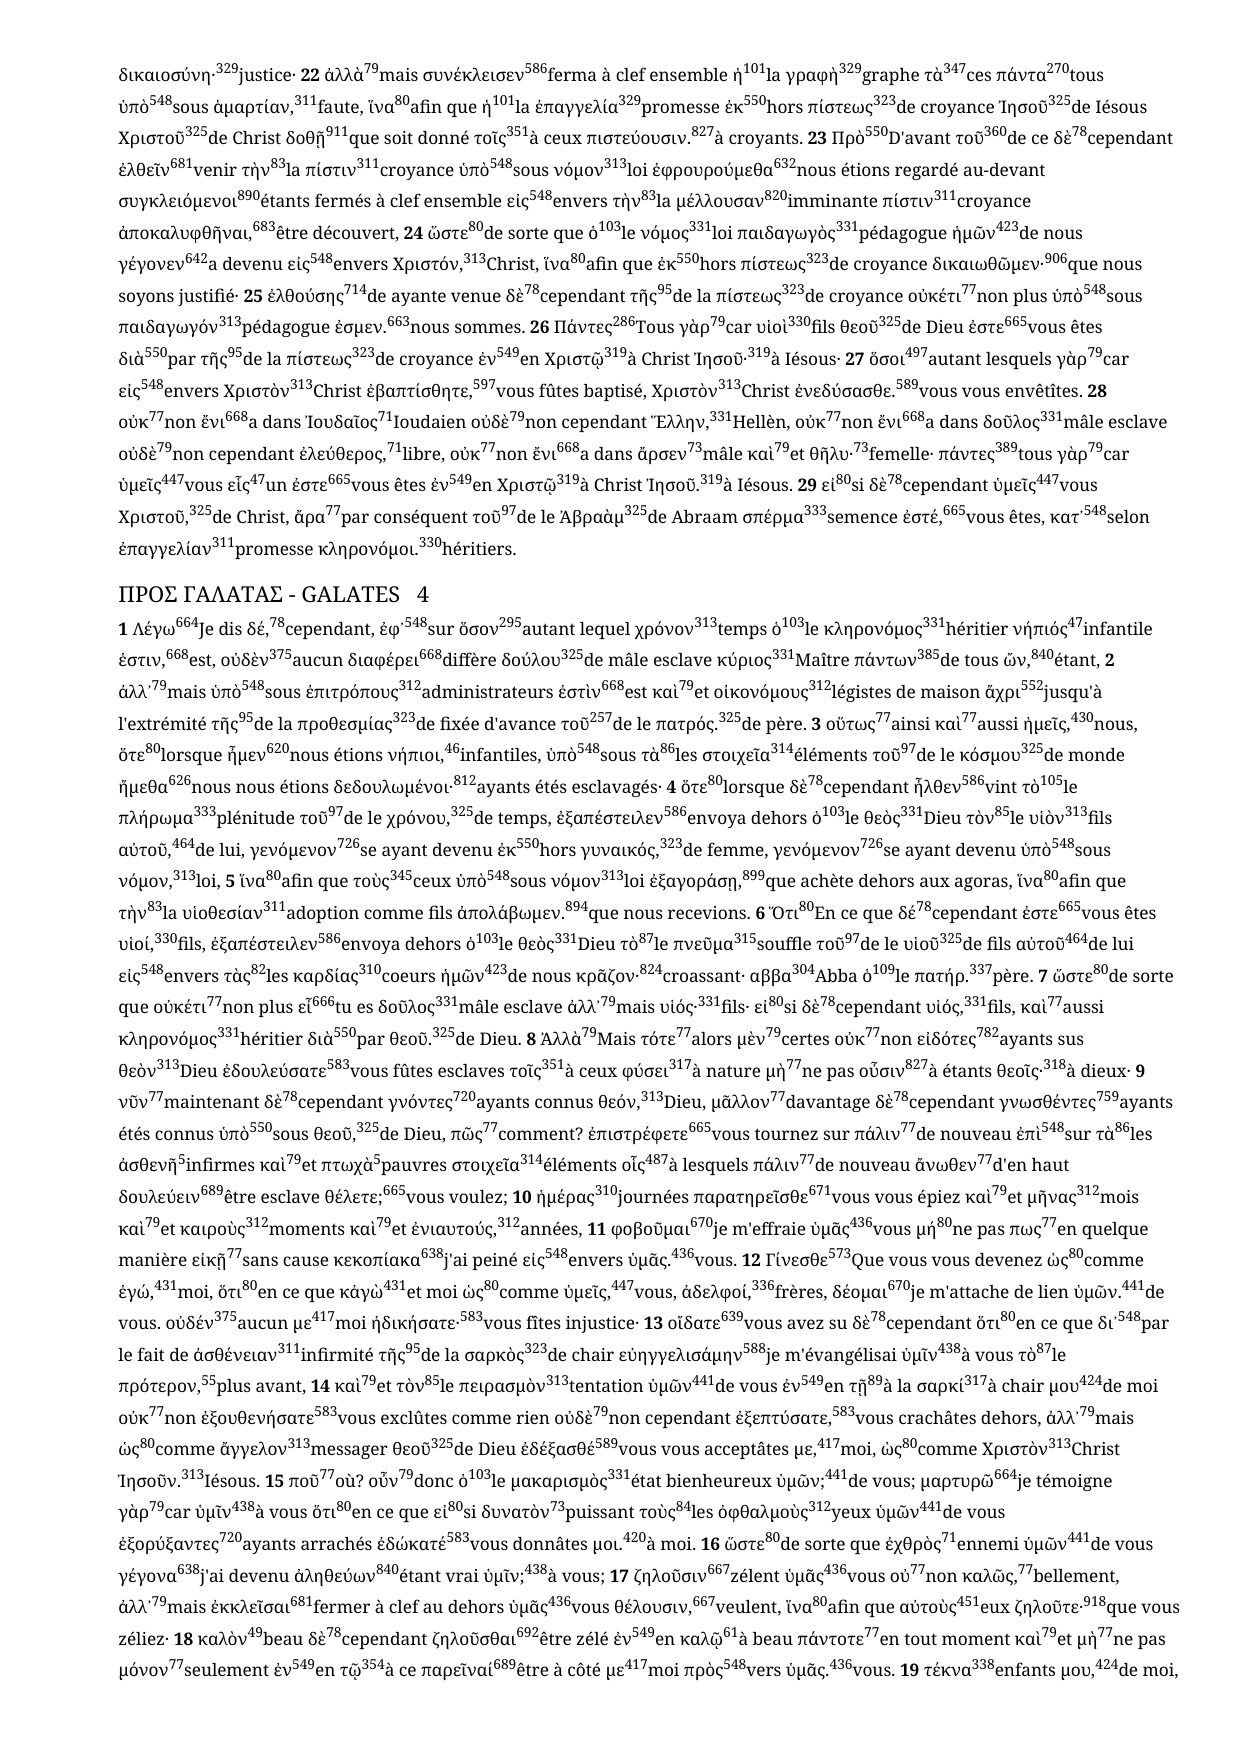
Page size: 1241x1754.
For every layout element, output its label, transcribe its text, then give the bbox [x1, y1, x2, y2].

text 1 Λέγω664Je dis δέ,78cependant, ἐφ᾽548sur ὅσον295autant lequel χρόνον313temps ὁ103le κληρονόμος331héritier νήπιός47infantile ἐστιν,668est, οὐδὲν375aucun διαφέρει668diffère δούλου325de mâle esclave κύριος331Maître πάντων385de tous ὤν,840étant, 2 ἀλλ᾽79mais ὑπὸ548sous ἐπιτρόπους312administrateurs ἐστὶν668est καὶ79et οἰκονόμους312légistes de maison ἄχρι552jusqu'à l'extrémité τῆς95de la προθεσμίας323de fixée d'avance τοῦ257de le πατρός.325de père. 3 οὕτως77ainsi καὶ77aussi ἡμεῖς,430nous, ὅτε80lorsque ἦμεν620nous étions νήπιοι,46infantiles, ὑπὸ548sous τὰ86les στοιχεῖα314éléments τοῦ97de le κόσμου325de monde ἤμεθα626nous nous étions δεδουλωμένοι·812ayants étés esclavagés· 4 ὅτε80lorsque δὲ78cependant ἦλθεν586vint τὸ105le πλήρωμα333plénitude τοῦ97de le χρόνου,325de temps, ἐξαπέστειλεν586envoya dehors ὁ103le θεὸς331Dieu τὸν85le υἱὸν313fils αὐτοῦ,464de lui, γενόμενον726se ayant devenu ἐκ550hors γυναικός,323de femme, γενόμενον726se ayant devenu ὑπὸ548sous νόμον,313loi, 5 ἵνα80afin que τοὺς345ceux ὑπὸ548sous νόμον313loi ἐξαγοράσῃ,899que achète dehors aux agoras, ἵνα80afin que τὴν83la υἱοθεσίαν311adoption comme fils ἀπολάβωμεν.894que nous recevions. 6 Ὅτι80En ce que δέ78cependant ἐστε665vous êtes υἱοί,330fils, ἐξαπέστειλεν586envoya dehors ὁ103le θεὸς331Dieu τὸ87le πνεῦμα315souffle τοῦ97de le υἱοῦ325de fils αὐτοῦ464de lui εἰς548envers τὰς82les καρδίας310coeurs ἡμῶν423de nous κρᾶζον·824croassant· αββα304Abba ὁ109le πατήρ.337père. 7 ὥστε80de sorte que οὐκέτι77non plus εἶ666tu es δοῦλος331mâle esclave ἀλλ᾽79mais υἱός·331fils· εἰ80si δὲ78cependant υἱός,331fils, καὶ77aussi κληρονόμος331héritier διὰ550par θεοῦ.325de Dieu. 8 Ἀλλὰ79Mais τότε77alors μὲν79certes οὐκ77non εἰδότες782ayants sus θεὸν313Dieu ἐδουλεύσατε583vous fûtes esclaves τοῖς351à ceux φύσει317à nature μὴ77ne pas οὖσιν827à étants θεοῖς·318à dieux· 9 νῦν77maintenant δὲ78cependant γνόντες720ayants connus θεόν,313Dieu, μᾶλλον77davantage δὲ78cependant γνωσθέντες759ayants étés connus ὑπὸ550sous θεοῦ,325de Dieu, πῶς77comment? ἐπιστρέφετε665vous tournez sur πάλιν77de nouveau ἐπὶ548sur τὰ86les ἀσθενῆ5infirmes καὶ79et πτωχὰ5pauvres στοιχεῖα314éléments οἷς487à lesquels πάλιν77de nouveau ἄνωθεν77d'en haut δουλεύειν689être esclave θέλετε;665vous voulez; 10 ἡμέρας310journées παρατηρεῖσθε671vous vous épiez καὶ79et μῆνας312mois καὶ79et καιροὺς312moments καὶ79et ἐνιαυτούς,312années, 11 φοβοῦμαι670je m'effraie ὑμᾶς436vous μή80ne pas πως77en quelque manière εἰκῇ77sans cause κεκοπίακα638j'ai peiné εἰς548envers ὑμᾶς.436vous. 12 Γίνεσθε573Que vous vous devenez ὡς80comme ἐγώ,431moi, ὅτι80en ce que κἀγὼ431et moi ὡς80comme ὑμεῖς,447vous, ἀδελφοί,336frères, δέομαι670je m'attache de lien ὑμῶν.441de vous. οὐδέν375aucun με417moi ἠδικήσατε·583vous fîtes injustice· 13 οἴδατε639vous avez su δὲ78cependant ὅτι80en ce que δι᾽548par le fait de ἀσθένειαν311infirmité τῆς95de la σαρκὸς323de chair εὐηγγελισάμην588je m'évangélisai ὑμῖν438à vous τὸ87le πρότερον,55plus avant, 14 καὶ79et τὸν85le πειρασμὸν313tentation ὑμῶν441de vous ἐν549en τῇ89à la σαρκί317à chair μου424de moi οὐκ77non ἐξουθενήσατε583vous exclûtes comme rien οὐδὲ79non cependant ἐξεπτύσατε,583vous crachâtes dehors, ἀλλ᾽79mais ὡς80comme ἄγγελον313messager θεοῦ325de Dieu ἐδέξασθέ589vous vous acceptâtes με,417moi, ὡς80comme Χριστὸν313Christ Ἰησοῦν.313Iésous. 15 ποῦ77où? οὖν79donc ὁ103le μακαρισμὸς331état bienheureux ὑμῶν;441de vous; μαρτυρῶ664je témoigne γὰρ79car ὑμῖν438à vous ὅτι80en ce que εἰ80si δυνατὸν73puissant τοὺς84les ὀφθαλμοὺς312yeux ὑμῶν441de vous ἐξορύξαντες720ayants arrachés ἐδώκατέ583vous donnâtes μοι.420à moi. 16 ὥστε80de sorte que ἐχθρὸς71ennemi ὑμῶν441de vous γέγονα638j'ai devenu ἀληθεύων840étant vrai ὑμῖν;438à vous; 17 ζηλοῦσιν667zélent ὑμᾶς436vous οὐ77non καλῶς,77bellement, ἀλλ᾽79mais ἐκκλεῖσαι681fermer à clef au dehors ὑμᾶς436vous θέλουσιν,667veulent, ἵνα80afin que αὐτοὺς451eux ζηλοῦτε·918que vous zéliez· 18 καλὸν49beau δὲ78cependant ζηλοῦσθαι692être zélé ἐν549en καλῷ61à beau πάντοτε77en tout moment καὶ79et μὴ77ne pas μόνον77seulement ἐν549en τῷ354à ce παρεῖναί689être à côté με417moi πρὸς548vers ὑμᾶς.436vous. 19 τέκνα338enfants μου,424de moi, οὓς479lesquels πάλιν77de nouveau ὠδίνω664je ressens la douleur de l'accouchement μέχρις80jusqu'à οὗ494de lequel μορφωθῇ911que soit formé Χριστὸς331Christ ἐν549en ὑμῖν·438à vous· 20 ἤθελον621je voulais δὲ78cependant παρεῖναι689être à côté πρὸς548vers ὑμᾶς436vous ἄρτι77à l'instant καὶ79et ἀλλάξαι681changer τὴν83la φωνήν311son de voix μου,424de moi, ὅτι80en ce que ἀποροῦμαι670je m'embarrasse ἐν549en ὑμῖν.438à vous. 21 Λέγετέ569Dites μοι,420à moi, οἱ368ceux ὑπὸ548sous νόμον313loi θέλοντες844voulants εἶναι,689être, τὸν85le νόμον313loi οὐκ77non ἀκούετε;665vous écoutez; 22 γέγραπται654a été graphé γὰρ79car ὅτι80en ce que Ἀβραὰμ331Abraam δύο178deux υἱοὺς312fils ἔσχεν,586eut, ἕνα53un ἐκ550hors τῆς95de la παιδίσκης323de jeune servante καὶ79et ἕνα53un ἐκ550hors τῆς95de la ἐλευθέρας.63de libre. 23 ἀλλ᾽79mais ὁ364celui μὲν79certes ἐκ550hors τῆς95de la παιδίσκης323de jeune servante κατὰ548selon σάρκα311chair γεγέννηται,654a été engendré, ὁ364celui δὲ78cependant ἐκ550hors τῆς95de la ἐλευθέρας63de libre δι᾽550par ἐπαγγελίας.323de promesse. 24 ἅτινά499lesquels des quelconques ἐστιν668est ἀλληγορούμενα·892étants allégorisés· αὗται361celles-ci γάρ79car εἰσιν667sont δύο194deux διαθῆκαι,328dispositions, μία69une μὲν79certes ἀπὸ550au loin ὄρους327de montagne Σινᾶ327de Sinaï εἰς548envers δουλείαν311esclavage γεννῶσα,838engendrante, ἥτις496laquelle une quelconque ἐστὶν668est Ἁγάρ.329Agar. 25 τὸ366ce δὲ78cependant Ἁγὰρ329Agar Σινᾶ333Sinaï ὄρος333montagne ἐστὶν668est ἐν549en τῇ89à la Ἀραβίᾳ·317à Arabie· συστοιχεῖ668aligne au même rang avec δὲ78cependant τῇ89à la νῦν77maintenant Ἰερουσαλήμ,317à Ierousalem, δουλεύει668est esclave γὰρ79car μετὰ550avec τῶν98de les τέκνων326de enfants αὐτῆς.462de elle. 26 ἡ362celle δὲ78cependant ἄνω77en haut Ἰερουσαλὴμ329Ierousalem ἐλευθέρα45libre ἐστίν,668est, ἥτις496laquelle une quelconque ἐστὶν668est μήτηρ329mère ἡμῶν·423de nous· 27 γέγραπται654a été graphé γάρ·79car· εὐφράνθητι,563sois réjoui, στεῖρα74stérile ἡ367celle οὐ77non τίκτουσα,843enfantante, ῥῆξον554fracasse καὶ79et βόησον,554beugle, ἡ367celle οὐκ77non ὠδίνουσα·843ressentante la douleur de l'accouchement· ὅτι80en ce que πολλὰ391nombreux τὰ104les τέκνα332enfants τῆς95de la ἐρήμου63de déserte μᾶλλον77davantage ἢ79ou τῆς356de celle ἐχούσης832de ayante τὸν85le ἄνδρα.313homme. 28 Ὑμεῖς447Vous δέ,78cependant, ἀδελφοί,336frères, κατὰ548selon Ἰσαὰκ313Isaak ἐπαγγελίας323de promesse τέκνα332enfants ἐστέ.665vous êtes. 29 ἀλλ᾽79mais ὥσπερ80comme certes τότε77alors ὁ364celui κατὰ548selon σάρκα311chair γεννηθεὶς760ayant été engendré ἐδίωκεν625poursuivait τὸν346celui κατὰ548selon πνεῦμα,315souffle, οὕτως77ainsi καὶ77aussi νῦν.77maintenant. 30 ἀλλὰ79mais τί399quel λέγει668dit ἡ101la γραφή;329graphe; ἔκβαλε554éjecte τὴν83la παιδίσκην311jeune servante καὶ79et τὸν85le υἱὸν313fils αὐτῆς·462de elle· οὐ77non γὰρ79car μὴ77ne pas κληρονομήσει606héritera ὁ103le υἱὸς331fils τῆς95de la παιδίσκης323de jeune servante μετὰ550avec τοῦ97de le υἱοῦ325de fils τῆς95de la ἐλευθέρας.63de libre. 31 διό,79c'est pourquoi, ἀδελφοί,336frères, οὐκ77non ἐσμὲν663nous sommes παιδίσκης323de jeune servante τέκνα332enfants ἀλλὰ79mais τῆς95de la ἐλευθέρας.63de libre. [118, 613, 1181, 1682]
text ΠΡΟΣ ΓΑΛΑΤΑΣ - GALATES 4 [118, 579, 1181, 608]
text 1 Ὦ340O ἀνόητοι26inintelligents Γαλάται,336Galates, τίς410quel ὑμᾶς436vous ἐβάσκανεν,586jeta mauvais oeil, οἷς485à lesquels κατ᾽548selon ὀφθαλμοὺς312yeux Ἰησοῦς331Iésous Χριστὸς331Christ προεγράφη600fut graphé d'avance ἐσταυρωμένος;813ayant été crucifié; 2 τοῦτο348ce-ci μόνον77seulement θέλω664je veux μαθεῖν681apprendre ἀφ᾽550au loin ὑμῶν·441de vous· ἐξ550hors ἔργων326de travaux νόμου325de loi τὸ87le πνεῦμα315souffle ἐλάβετε583vous prîtes ἢ79ou ἐξ550hors ἀκοῆς323de ouïe πίστεως;323de croyance; 3 οὕτως77ainsi ἀνόητοί46inintelligents ἐστε,665vous êtes, ἐναρξάμενοι739se ayants originés dedans πνεύματι321à souffle νῦν77maintenant σαρκὶ317à chair ἐπιτελεῖσθε;671vous vous achevez au-dessus; 4 τοσαῦτα347aussi grands ἐπάθετε583vous souffrîtes εἰκῇ;77sans cause; εἴ80si γε340du moins καὶ77aussi εἰκῇ.77sans cause. 5 ὁ364celui οὖν79donc ἐπιχορηγῶν840fournissant comme chorège au dessus ὑμῖν438à vous τὸ87le πνεῦμα315souffle καὶ79et ἐνεργῶν840énergisant δυνάμεις310puissances ἐν549en ὑμῖν,438à vous, ἐξ550hors ἔργων326de travaux νόμου325de loi ἢ79ou ἐξ550hors ἀκοῆς323de ouïe πίστεως;323de croyance; 6 Καθὼς77De haut en bas comme Ἀβραὰμ331Abraam ἐπίστευσεν586crut τῷ91à le θεῷ,319à Dieu, καὶ79et ἐλογίσθη600fut calculé αὐτῷ458à lui εἰς548envers δικαιοσύνην·311justice· 7 γινώσκετε569connaissez ἄρα77par conséquent ὅτι80en ce que οἱ363ceux ἐκ550hors πίστεως,323de croyance, οὗτοι155ceux-ci υἱοί330fils εἰσιν667sont Ἀβραάμ.325de Abraam. 8 προϊδοῦσα719ayante vue en avant δὲ78cependant ἡ101la γραφὴ329graphe ὅτι80en ce que ἐκ550hors πίστεως323de croyance δικαιοῖ668justifie τὰ86les ἔθνη314ethnies ὁ103le θεός,331Dieu, προευηγγελίσατο592se évangélisa avant τῷ91à le Ἀβραὰμ319à Abraam ὅτι80en ce que ἐνευλογηθήσονται618seront élogié dans ἐν549en σοὶ439à toi πάντα288tous τὰ104les ἔθνη·332ethnies· 9 ὥστε80de sorte que οἱ363ceux ἐκ550hors πίστεως323de croyance εὐλογοῦνται679sont élogiés σὺν549avec τῷ91à le πιστῷ10à croyable Ἀβραάμ.319à Abraam. 10 Ὅσοι497Autant lesquels γὰρ79car ἐξ550hors ἔργων326de travaux νόμου325de loi εἰσίν,667sont, ὑπὸ548sous κατάραν311imprécation de haut en bas εἰσίν·667sont· γέγραπται654a été graphé γὰρ79car ὅτι80en ce que ἐπικατάρατος47maudit sur πᾶς390tout ὃς498lequel οὐκ77non ἐμμένει668reste dans πᾶσιν379à tous τοῖς353à ces γεγραμμένοις802à ayants étés graphés ἐν549en τῷ93à le βιβλίῳ321à papier de bible τοῦ97de le νόμου325de loi τοῦ360de ce ποιῆσαι681faire αὐτά.453eux. 11 ὅτι80en ce que δὲ78cependant ἐν549en νόμῳ319à loi οὐδεὶς390aucun δικαιοῦται680est justifié παρὰ549à côté τῷ91à le θεῷ319à Dieu δῆλον,49évident, ὅτι80en ce que ὁ103le δίκαιος71juste ἐκ550hors πίστεως323de croyance ζήσεται·612se vivra· 12 ὁ103le δὲ78cependant νόμος331loi οὐκ77non ἔστιν668est ἐκ550hors πίστεως,323de croyance, ἀλλ᾽79mais ὁ364celui ποιήσας721ayant fait αὐτὰ453eux ζήσεται612se vivra ἐν549en αὐτοῖς.459à eux. 13 Χριστὸς331Christ ἡμᾶς416nous ἐξηγόρασεν586acheta dehors aux agoras ἐκ550hors τῆς95de la κατάρας323de imprécation de haut en bas τοῦ97de le νόμου325de loi γενόμενος740se ayant devenu ὑπὲρ550au-dessus ἡμῶν423de nous κατάρα,329imprécation de haut en bas, ὅτι80en ce que γέγραπται·654a été graphé· ἐπικατάρατος47maudit sur πᾶς287tout ὁ364celui κρεμάμενος867se suspendant ἐπὶ550sur ξύλου,327de bois, 14 ἵνα80afin que εἰς548envers τὰ86les ἔθνη314ethnies ἡ101la εὐλογία329éloge τοῦ97de le Ἀβραὰμ325de Abraam γένηται905que se devienne ἐν549en Χριστῷ319à Christ Ἰησοῦ,325de Iésous, ἵνα80afin que τὴν83la ἐπαγγελίαν311promesse τοῦ99de le πνεύματος327de souffle λάβωμεν894que nous prenions διὰ550par τῆς95de la πίστεως.323de croyance. 15 Ἀδελφοί,336Frères, κατὰ548selon ἄνθρωπον313être humain λέγω·664je dis· ὅμως77pourtant ἀνθρώπου325de être humain κεκυρωμένην794ayante étée confirmée διαθήκην311disposition οὐδεὶς390aucun ἀθετεῖ668démet ἢ79ou ἐπιδιατάσσεται.674se ordonne au-travers au-dessus. 16 τῷ91à le δὲ78cependant Ἀβραὰμ319à Abraam ἐρρέθησαν599furent dit αἱ100les ἐπαγγελίαι328promesses καὶ79et τῷ93à le σπέρματι321à semence αὐτοῦ.464de lui. οὐ77non λέγει·668dit· καὶ79et τοῖς92à les σπέρμασιν,320à semences, ὡς80comme ἐπὶ550sur πολλῶν385de nombreux ἀλλ᾽79mais ὡς80comme ἐφ᾽550sur ἑνός·67de un· καὶ79et τῷ93à le σπέρματί321à semence σου,442de toi, ὅς498lequel ἐστιν668est Χριστός.331Christ. 17 τοῦτο348ce-ci δὲ78cependant λέγω·664je dis· διαθήκην311disposition προκεκυρωμένην794ayante étée confirmée d'avance ὑπὸ550sous τοῦ97de le θεοῦ325de Dieu ὁ103le μετὰ548après τετρακόσια180quatre cents καὶ79et τριάκοντα180trente ἔτη314ans γεγονὼς783ayant devenu νόμος331loi οὐκ77non ἀκυροῖ668annule εἰς548envers τὸ348ce καταργῆσαι681rendre complètement sans travail τὴν83la ἐπαγγελίαν.311promesse. 18 εἰ80si γὰρ79car ἐκ550hors νόμου325de loi ἡ101la κληρονομία,329héritage, οὐκέτι77non plus ἐξ550hors ἐπαγγελίας·323de promesse· τῷ91à le δὲ78cependant Ἀβραὰμ319à Abraam δι᾽550par ἐπαγγελίας323de promesse κεχάρισται648s'a fait grâce ὁ103le θεός.331Dieu. 19 Τί399Quel οὖν79donc ὁ103le νόμος;331loi; τῶν94de les παραβάσεων322de transgressions χάριν552en grâce de προσετέθη,600fut apposé, ἄχρις80jusqu'à l'extrémité οὗ494de lequel ἔλθῃ899que vienne τὸ105le σπέρμα333semence ᾧ488à lequel ἐπήγγελται,654a été promis, διαταγεὶς760ayant été ordonné au-travers δι᾽550par ἀγγέλων324de messagers ἐν549en χειρὶ317à main μεσίτου.325de médiateur. 20 ὁ103le δὲ78cependant μεσίτης331médiateur ἑνὸς42de un οὐκ77non ἔστιν,668est, ὁ103le δὲ78cependant θεὸς331Dieu εἷς47un ἐστιν.668est. 21 ὁ103le οὖν79donc νόμος331loi κατὰ550contre τῶν94de les ἐπαγγελιῶν322de promesses [τοῦ97[de le θεοῦ];325de Dieu]; μὴ77ne pas γένοιτο.696que se devienne. εἰ80si γὰρ79car ἐδόθη600fut donné νόμος331loi ὁ364celui δυνάμενος867se pouvant ζῳοποιῆσαι,681faire être vivant, ὄντως77réellement ἐν549en νόμῳ319à loi ἂν340le cas échéant ἦν625était ἡ101la δικαιοσύνη·329justice· 22 ἀλλὰ79mais συνέκλεισεν586ferma à clef ensemble ἡ101la γραφὴ329graphe τὰ347ces πάντα270tous ὑπὸ548sous ἁμαρτίαν,311faute, ἵνα80afin que ἡ101la ἐπαγγελία329promesse ἐκ550hors πίστεως323de croyance Ἰησοῦ325de Iésous Χριστοῦ325de Christ δοθῇ911que soit donné τοῖς351à ceux πιστεύουσιν.827à croyants. 23 Πρὸ550D'avant τοῦ360de ce δὲ78cependant ἐλθεῖν681venir τὴν83la πίστιν311croyance ὑπὸ548sous νόμον313loi ἐφρουρούμεθα632nous étions regardé au-devant συγκλειόμενοι890étants fermés à clef ensemble εἰς548envers τὴν83la μέλλουσαν820imminante πίστιν311croyance ἀποκαλυφθῆναι,683être découvert, 24 ὥστε80de sorte que ὁ103le νόμος331loi παιδαγωγὸς331pédagogue ἡμῶν423de nous γέγονεν642a devenu εἰς548envers Χριστόν,313Christ, ἵνα80afin que ἐκ550hors πίστεως323de croyance δικαιωθῶμεν·906que nous soyons justifié· 25 ἐλθούσης714de ayante venue δὲ78cependant τῆς95de la πίστεως323de croyance οὐκέτι77non plus ὑπὸ548sous παιδαγωγόν313pédagogue ἐσμεν.663nous sommes. 26 Πάντες286Tous γὰρ79car υἱοὶ330fils θεοῦ325de Dieu ἐστε665vous êtes διὰ550par τῆς95de la πίστεως323de croyance ἐν549en Χριστῷ319à Christ Ἰησοῦ·319à Iésous· 27 ὅσοι497autant lesquels γὰρ79car εἰς548envers Χριστὸν313Christ ἐβαπτίσθητε,597vous fûtes baptisé, Χριστὸν313Christ ἐνεδύσασθε.589vous vous envêtîtes. 28 οὐκ77non ἔνι668a dans Ἰουδαῖος71Ioudaien οὐδὲ79non cependant Ἕλλην,331Hellèn, οὐκ77non ἔνι668a dans δοῦλος331mâle esclave οὐδὲ79non cependant ἐλεύθερος,71libre, οὐκ77non ἔνι668a dans ἄρσεν73mâle καὶ79et θῆλυ·73femelle· πάντες389tous γὰρ79car ὑμεῖς447vous εἷς47un ἐστε665vous êtes ἐν549en Χριστῷ319à Christ Ἰησοῦ.319à Iésous. 29 εἰ80si δὲ78cependant ὑμεῖς447vous Χριστοῦ,325de Christ, ἄρα77par conséquent τοῦ97de le Ἀβραὰμ325de Abraam σπέρμα333semence ἐστέ,665vous êtes, κατ᾽548selon ἐπαγγελίαν311promesse κληρονόμοι.330héritiers. [118, 59, 1181, 560]
